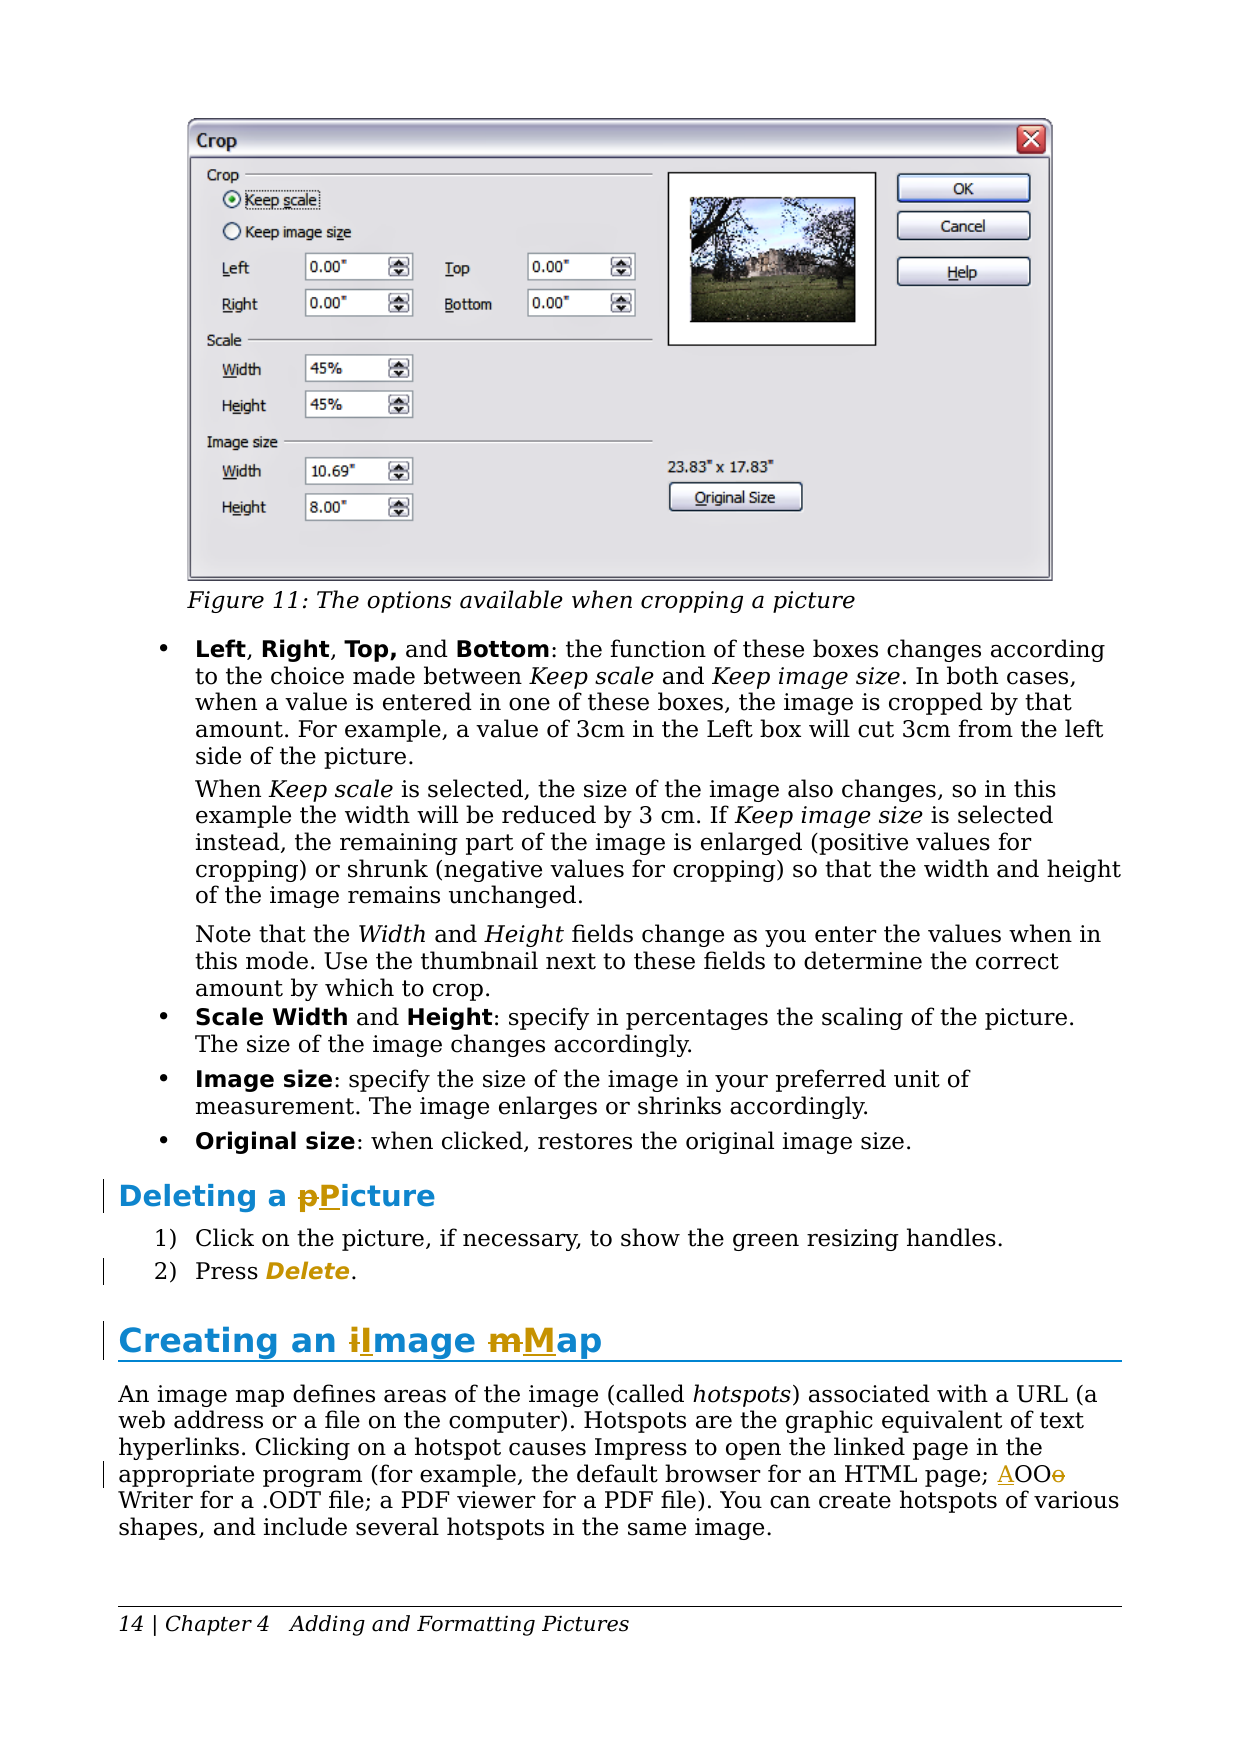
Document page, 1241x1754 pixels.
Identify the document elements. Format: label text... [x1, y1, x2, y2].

list Left, Right, Top, and Bottom: the function of these boxes changes according to the choice made between Keep scale and Keep image size. In both cases, when a value is entered in one of these boxes, the image is cropped by that amount. For example, a value of 3cm in the Left box will cut 3cm from the left side of the picture. [156, 634, 1122, 769]
list When Keep scale is selected, the size of the image also changes, so in this example the width will be reduced by 3 cm. If Keep image size is selected instead, the remaining part of the image is enlarged (positive values for cropping) or shrunk (negative values for cropping) so that the width and height of the image remains unchanged. [156, 776, 1122, 909]
list Press Delete. [177, 1258, 1122, 1285]
list Original size: when clicked, restores the original image size. [156, 1126, 1122, 1155]
subtitle Deleting a Picture [118, 1179, 1122, 1213]
list Scale Width and Height: specify in percentages the scaling of the picture. The size of the image changes accordingly. [156, 1002, 1122, 1057]
subtitle Creating an Image Map [118, 1321, 1122, 1360]
text Figure 11: The options available when cropping a picture [187, 587, 1053, 614]
list Image size: specify the size of the image in your preferred unit of measurement. The image enlarges or shrinks accordingly. [156, 1064, 1122, 1119]
list Note that the Width and Height fields change as you enter the values when in this mode. Use the thumbnail next to these fields to determine the correct amount by which to crop. [195, 922, 1122, 1002]
picture [187, 118, 1053, 581]
text An image map defines areas of the image (called hotspots) associated with a URL (a web address or a file on the computer). Hotspots are the graphic equivalent of text hyperlinks. Clicking on a hotspot causes Impress to open the linked page in the appropriate program (for example, the default browser for an HTML page; AOO Writer for a .ODT file; a PDF viewer for a PDF file). You can create hotspots of various shapes, and include several hotspots in the same image. [118, 1381, 1122, 1541]
list Click on the picture, if necessary, to show the green resizing handles. [177, 1226, 1122, 1252]
